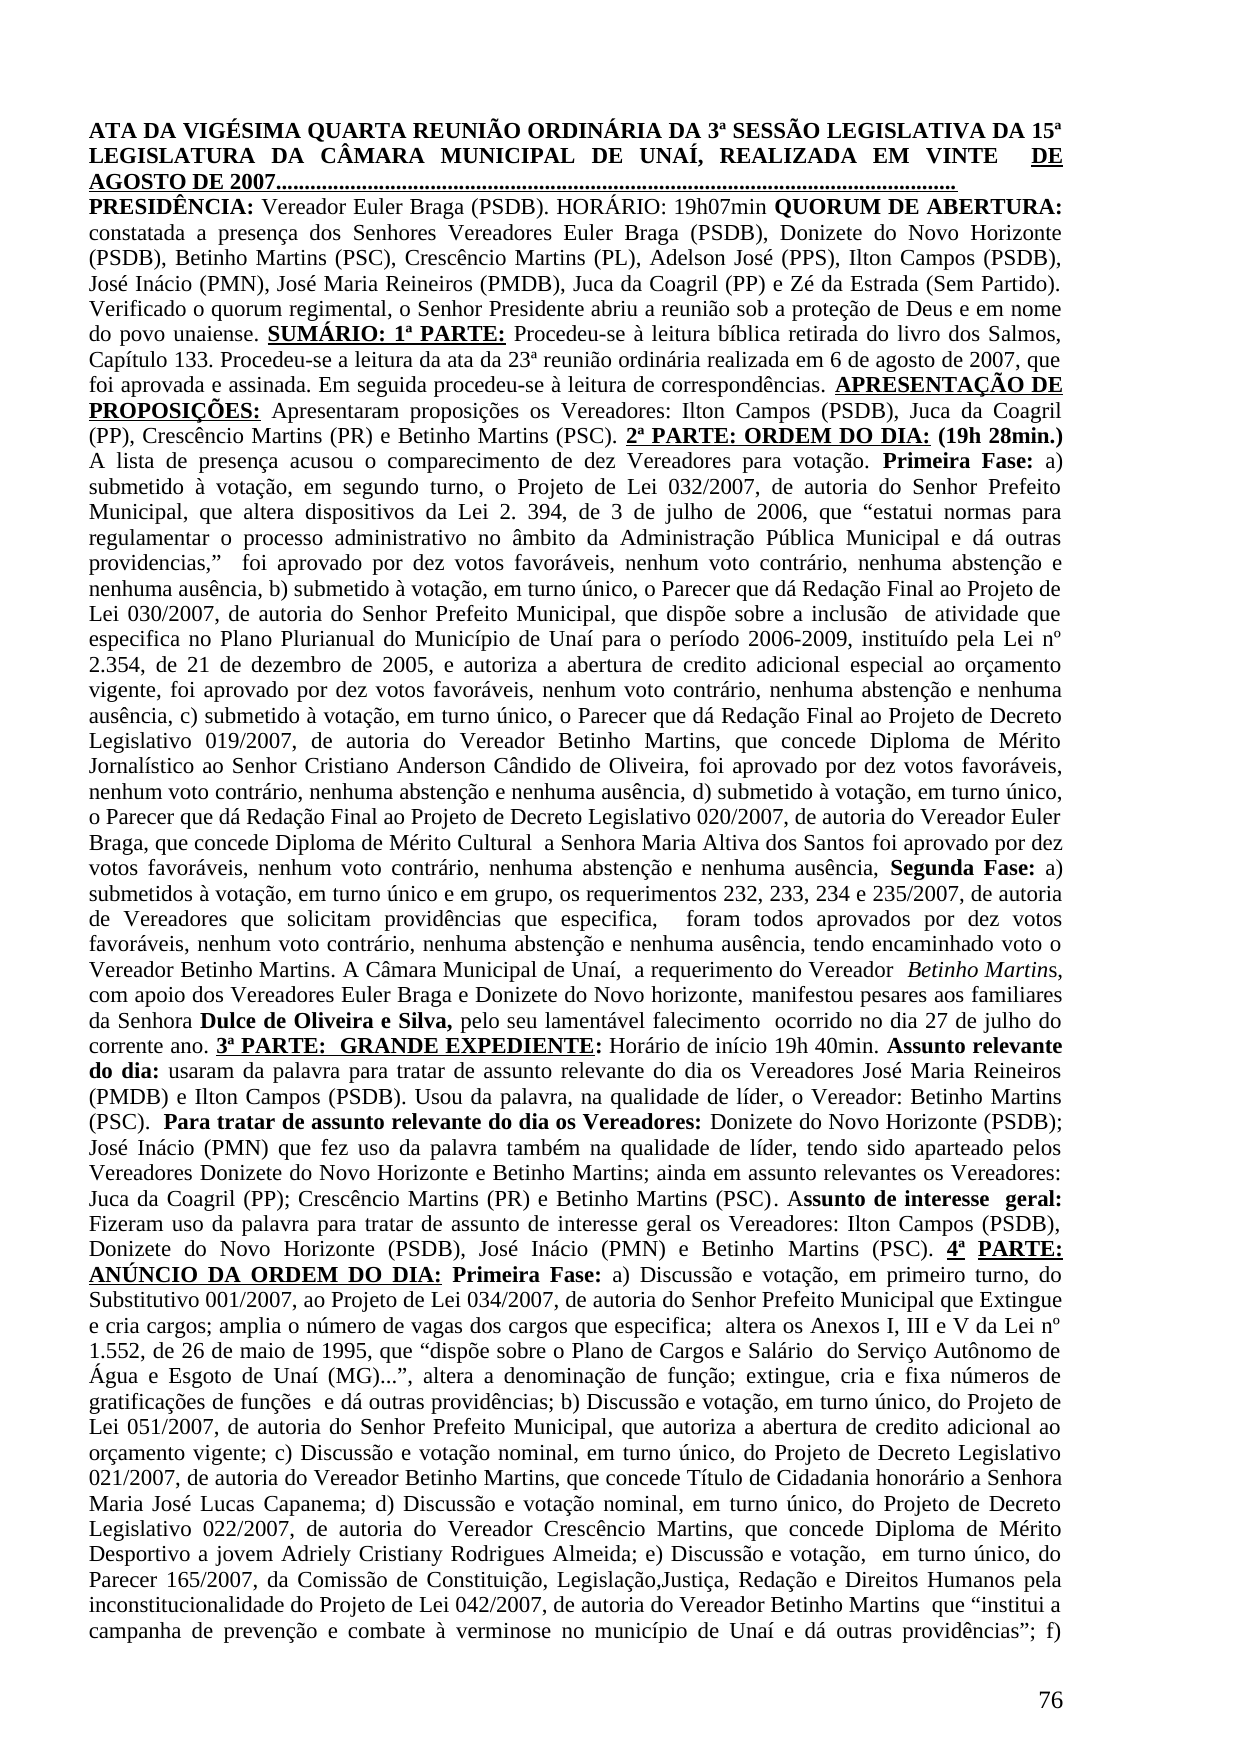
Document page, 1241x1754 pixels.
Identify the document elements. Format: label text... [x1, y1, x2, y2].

text ATA DA VIGÉSIMA QUARTA REUNIÃO ORDINÁRIA DA 3ª SESSÃO LEGISLATIVA DA 15ª LEGISLATURA DA CÂMARA MUNICIPAL DE UNAÍ, REALIZADA EM VINTE DE AGOSTO DE 2007....................................................................................................................... [88, 118, 1063, 194]
text PRESIDÊNCIA: Vereador Euler Braga (PSDB). HORÁRIO: 19h07min QUORUM DE ABERTURA: constatada a presença dos Senhores Vereadores Euler Braga (PSDB), Donizete do Novo Horizonte (PSDB), Betinho Martins (PSC), Crescêncio Martins (PL), Adelson José (PPS), Ilton Campos (PSDB), José Inácio (PMN), José Maria Reineiros (PMDB), Juca da Coagril (PP) e Zé da Estrada (Sem Partido). Verificado o quorum regimental, o Senhor Presidente abriu a reunião sob a proteção de Deus e em nome do povo unaiense. SUMÁRIO: 1ª PARTE: Procedeu-se à leitura bíblica retirada do livro dos Salmos, Capítulo 133. Procedeu-se a leitura da ata da 23ª reunião ordinária realizada em 6 de agosto de 2007, que foi aprovada e assinada. Em seguida procedeu-se à leitura de correspondências. APRESENTAÇÃO DE PROPOSIÇÕES: Apresentaram proposições os Vereadores: Ilton Campos (PSDB), Juca da Coagril (PP), Crescêncio Martins (PR) e Betinho Martins (PSC). 2ª PARTE: ORDEM DO DIA: (19h 28min.) A lista de presença acusou o comparecimento de dez Vereadores para votação. Primeira Fase: a) submetido à votação, em segundo turno, o Projeto de Lei 032/2007, de autoria do Senhor Prefeito Municipal, que altera dispositivos da Lei 2. 394, de 3 de julho de 2006, que “estatui normas para regulamentar o processo administrativo no âmbito da Administração Pública Municipal e dá outras providencias,” foi aprovado por dez votos favoráveis, nenhum voto contrário, nenhuma abstenção e nenhuma ausência, b) submetido à votação, em turno único, o Parecer que dá Redação Final ao Projeto de Lei 030/2007, de autoria do Senhor Prefeito Municipal, que dispõe sobre a inclusão de atividade que especifica no Plano Plurianual do Município de Unaí para o período 2006-2009, instituído pela Lei nº 2.354, de 21 de dezembro de 2005, e autoriza a abertura de credito adicional especial ao orçamento vigente, foi aprovado por dez votos favoráveis, nenhum voto contrário, nenhuma abstenção e nenhuma ausência, c) submetido à votação, em turno único, o Parecer que dá Redação Final ao Projeto de Decreto Legislativo 019/2007, de autoria do Vereador Betinho Martins, que concede Diploma de Mérito Jornalístico ao Senhor Cristiano Anderson Cândido de Oliveira, foi aprovado por dez votos favoráveis, nenhum voto contrário, nenhuma abstenção e nenhuma ausência, d) submetido à votação, em turno único, o Parecer que dá Redação Final ao Projeto de Decreto Legislativo 020/2007, de autoria do Vereador Euler Braga, que concede Diploma de Mérito Cultural a Senhora Maria Altiva dos Santos foi aprovado por dez votos favoráveis, nenhum voto contrário, nenhuma abstenção e nenhuma ausência, Segunda Fase: a) submetidos à votação, em turno único e em grupo, os requerimentos 232, 233, 234 e 235/2007, de autoria de Vereadores que solicitam providências que especifica, foram todos aprovados por dez votos favoráveis, nenhum voto contrário, nenhuma abstenção e nenhuma ausência, tendo encaminhado voto o Vereador Betinho Martins. A Câmara Municipal de Unaí, a requerimento do Vereador Betinho Martins, com apoio dos Vereadores Euler Braga e Donizete do Novo horizonte, manifestou pesares aos familiares da Senhora Dulce de Oliveira e Silva, pelo seu lamentável falecimento ocorrido no dia 27 de julho do corrente ano. 3ª PARTE: GRANDE EXPEDIENTE: Horário de início 19h 40min. Assunto relevante do dia: usaram da palavra para tratar de assunto relevante do dia os Vereadores José Maria Reineiros (PMDB) e Ilton Campos (PSDB). Usou da palavra, na qualidade de líder, o Vereador: Betinho Martins (PSC). Para tratar de assunto relevante do dia os Vereadores: Donizete do Novo Horizonte (PSDB); José Inácio (PMN) que fez uso da palavra também na qualidade de líder, tendo sido aparteado pelos Vereadores Donizete do Novo Horizonte e Betinho Martins; ainda em assunto relevantes os Vereadores: Juca da Coagril (PP); Crescêncio Martins (PR) e Betinho Martins (PSC). Assunto de interesse geral: Fizeram uso da palavra para tratar de assunto de interesse geral os Vereadores: Ilton Campos (PSDB), Donizete do Novo Horizonte (PSDB), José Inácio (PMN) e Betinho Martins (PSC). 4ª PARTE: ANÚNCIO DA ORDEM DO DIA: Primeira Fase: a) Discussão e votação, em primeiro turno, do Substitutivo 001/2007, ao Projeto de Lei 034/2007, de autoria do Senhor Prefeito Municipal que Extingue e cria cargos; amplia o número de vagas dos cargos que especifica; altera os Anexos I, III e V da Lei nº 1.552, de 26 de maio de 1995, que “dispõe sobre o Plano de Cargos e Salário do Serviço Autônomo de Água e Esgoto de Unaí (MG)...”, altera a denominação de função; extingue, cria e fixa números de gratificações de funções e dá outras providências; b) Discussão e votação, em turno único, do Projeto de Lei 051/2007, de autoria do Senhor Prefeito Municipal, que autoriza a abertura de credito adicional ao orçamento vigente; c) Discussão e votação nominal, em turno único, do Projeto de Decreto Legislativo 021/2007, de autoria do Vereador Betinho Martins, que concede Título de Cidadania honorário a Senhora Maria José Lucas Capanema; d) Discussão e votação nominal, em turno único, do Projeto de Decreto Legislativo 022/2007, de autoria do Vereador Crescêncio Martins, que concede Diploma de Mérito Desportivo a jovem Adriely Cristiany Rodrigues Almeida; e) Discussão e votação, em turno único, do Parecer 165/2007, da Comissão de Constituição, Legislação,Justiça, Redação e Direitos Humanos pela inconstitucionalidade do Projeto de Lei 042/2007, de autoria do Vereador Betinho Martins que “institui a campanha de prevenção e combate à verminose no município de Unaí e dá outras providências”; f) [88, 194, 1063, 1643]
